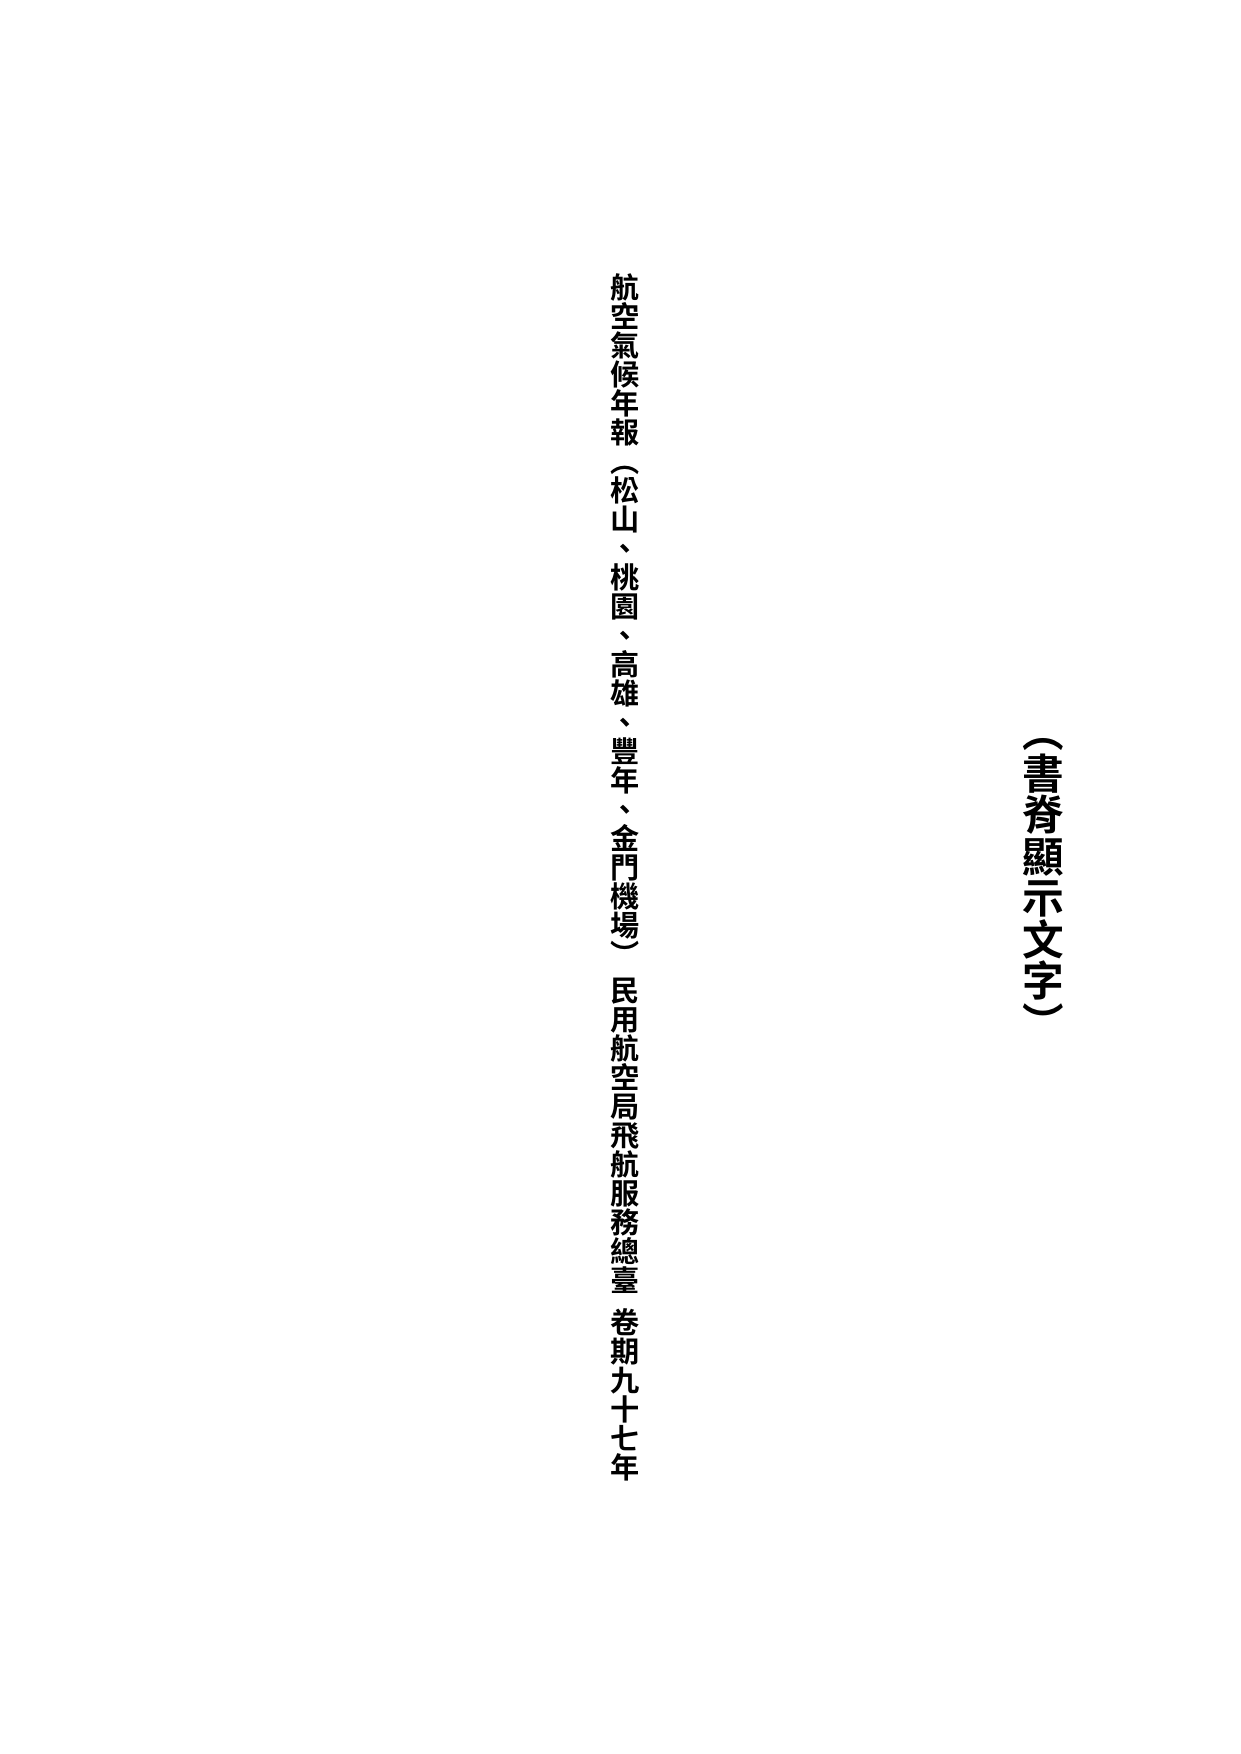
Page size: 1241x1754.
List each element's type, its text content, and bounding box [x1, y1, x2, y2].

text 航空氣候年報（松山、桃園、高雄、豐年、金門機場） 民用航空局飛航服務總臺 卷期九十七年 [604, 167, 646, 1587]
text （書脊顯示文字） [1013, 167, 1073, 1587]
